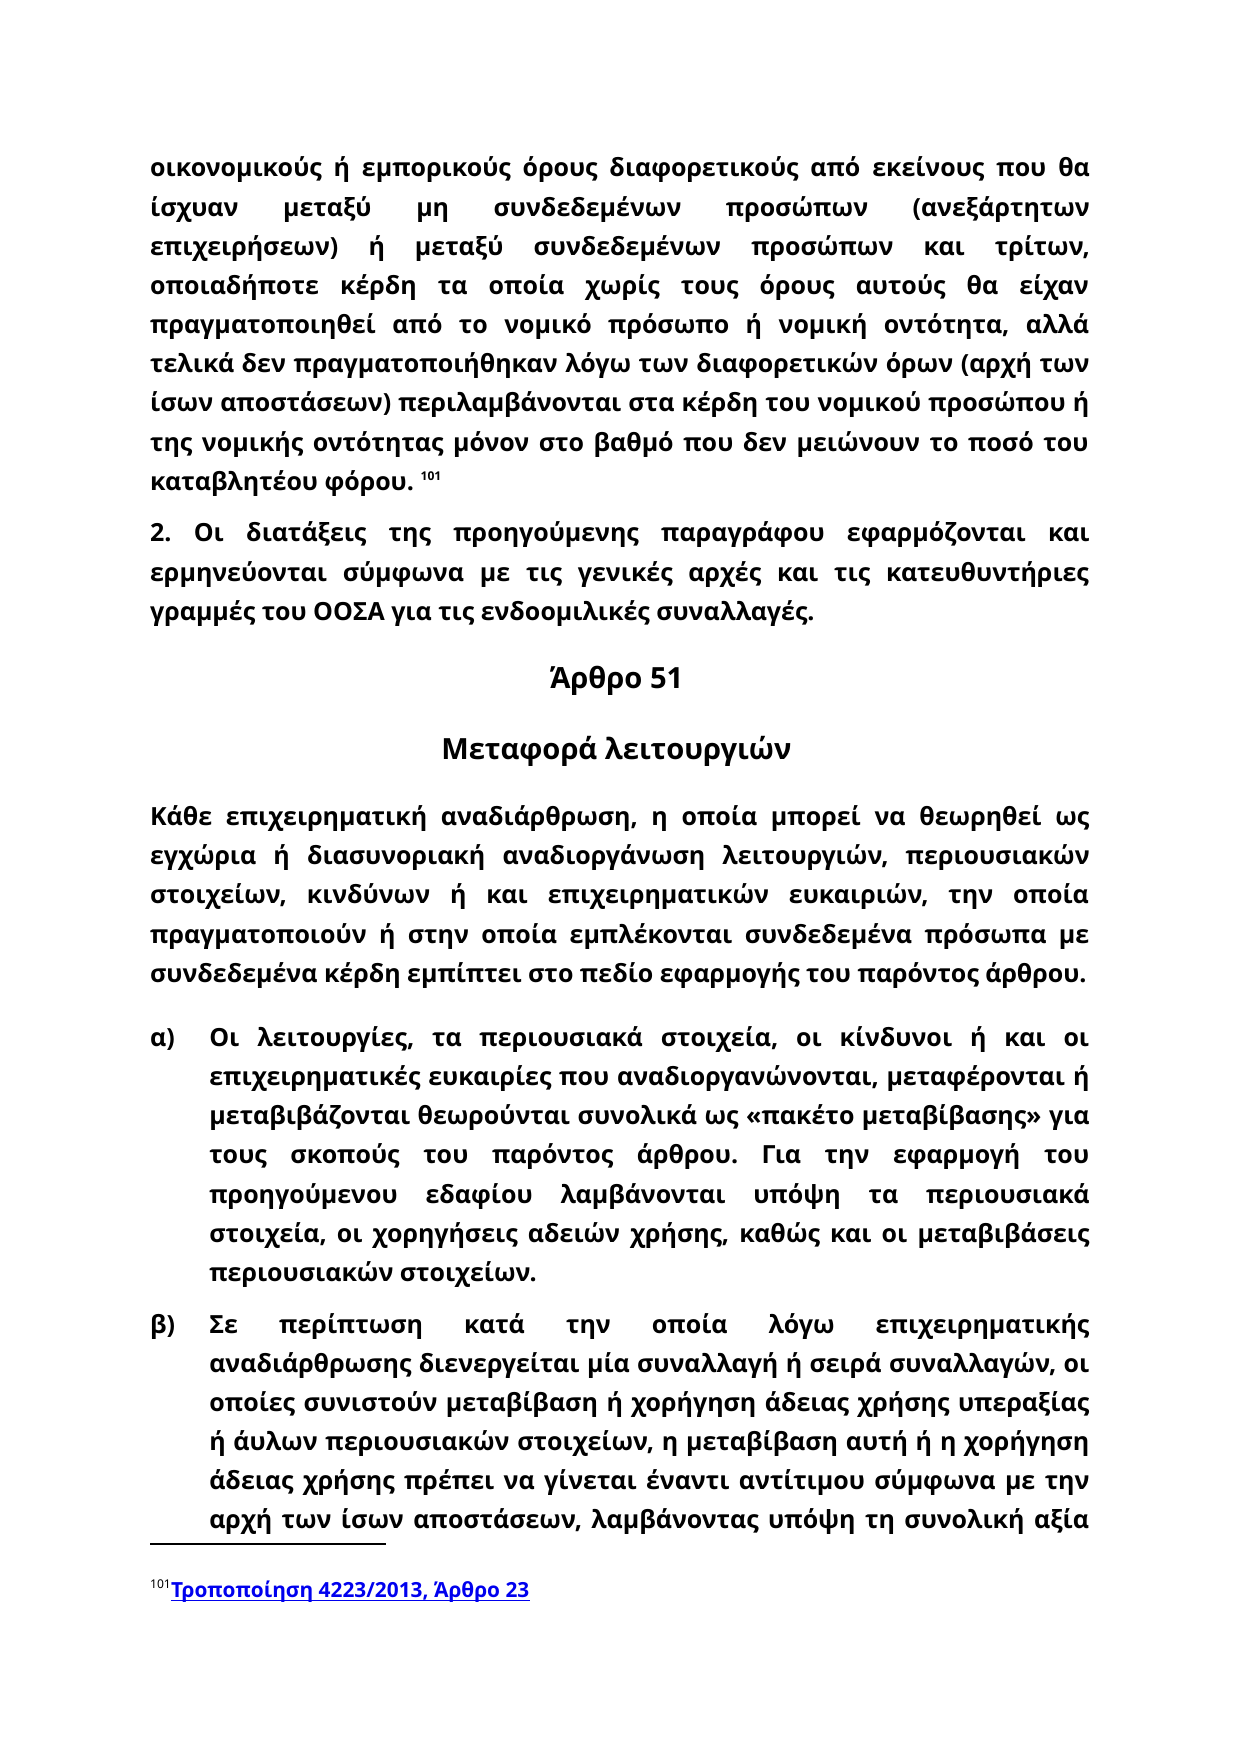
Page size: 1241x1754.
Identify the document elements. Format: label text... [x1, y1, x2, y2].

list β) Σε περίπτωση κατά την οποία λόγω επιχειρηματικής αναδιάρθρωσης διενεργείται μία συναλλαγή ή σειρά συναλλαγών, οι οποίες συνιστούν μεταβίβαση ή χορήγηση άδειας χρήσης υπεραξίας ή άυλων περιουσιακών στοιχείων, η μεταβίβαση αυτή ή η χορήγηση άδειας χρήσης πρέπει να γίνεται έναντι αντίτιμου σύμφωνα με την αρχή των ίσων αποστάσεων, λαμβάνοντας υπόψη τη συνολική αξία [150, 1306, 1090, 1536]
subtitle Άρθρο 51 [150, 657, 1090, 697]
text Τροποποίηση 4223/2013, Άρθρο 23 [150, 1576, 1090, 1604]
subtitle Μεταφορά λειτουργιών [150, 728, 1090, 768]
text οικονομικούς ή εμπορικούς όρους διαφορετικούς από εκείνους που θα ίσχυαν μεταξύ μη συνδεδεμένων προσώπων (ανεξάρτητων επιχειρήσεων) ή μεταξύ συνδεδεμένων προσώπων και τρίτων, οποιαδήποτε κέρδη τα οποία χωρίς τους όρους αυτούς θα είχαν πραγματοποιηθεί από το νομικό πρόσωπο ή νομική οντότητα, αλλά τελικά δεν πραγματοποιήθηκαν λόγω των διαφορετικών όρων (αρχή των ίσων αποστάσεων) περιλαμβάνονται στα κέρδη του νομικού προσώπου ή της νομικής οντότητας μόνον στο βαθμό που δεν μειώνουν το ποσό του καταβλητέου φόρου. [150, 150, 1090, 497]
text 2. Οι διατάξεις της προηγούμενης παραγράφου εφαρμόζονται και ερμηνεύονται σύμφωνα με τις γενικές αρχές και τις κατευθυντήριες γραμμές του ΟΟΣΑ για τις ενδοομιλικές συναλλαγές. [150, 515, 1090, 627]
text Κάθε επιχειρηματική αναδιάρθρωση, η οποία μπορεί να θεωρηθεί ως εγχώρια ή διασυνοριακή αναδιοργάνωση λειτουργιών, περιουσιακών στοιχείων, κινδύνων ή και επιχειρηματικών ευκαιριών, την οποία πραγματοποιούν ή στην οποία εμπλέκονται συνδεδεμένα πρόσωπα με συνδεδεμένα κέρδη εμπίπτει στο πεδίο εφαρμογής του παρόντος άρθρου. [150, 799, 1090, 989]
list α) Οι λειτουργίες, τα περιουσιακά στοιχεία, οι κίνδυνοι ή και οι επιχειρηματικές ευκαιρίες που αναδιοργανώνονται, μεταφέρονται ή μεταβιβάζονται θεωρούνται συνολικά ως «πακέτο μεταβίβασης» για τους σκοπούς του παρόντος άρθρου. Για την εφαρμογή του προηγούμενου εδαφίου λαμβάνονται υπόψη τα περιουσιακά στοιχεία, οι χορηγήσεις αδειών χρήσης, καθώς και οι μεταβιβάσεις περιουσιακών στοιχείων. [150, 1019, 1090, 1289]
